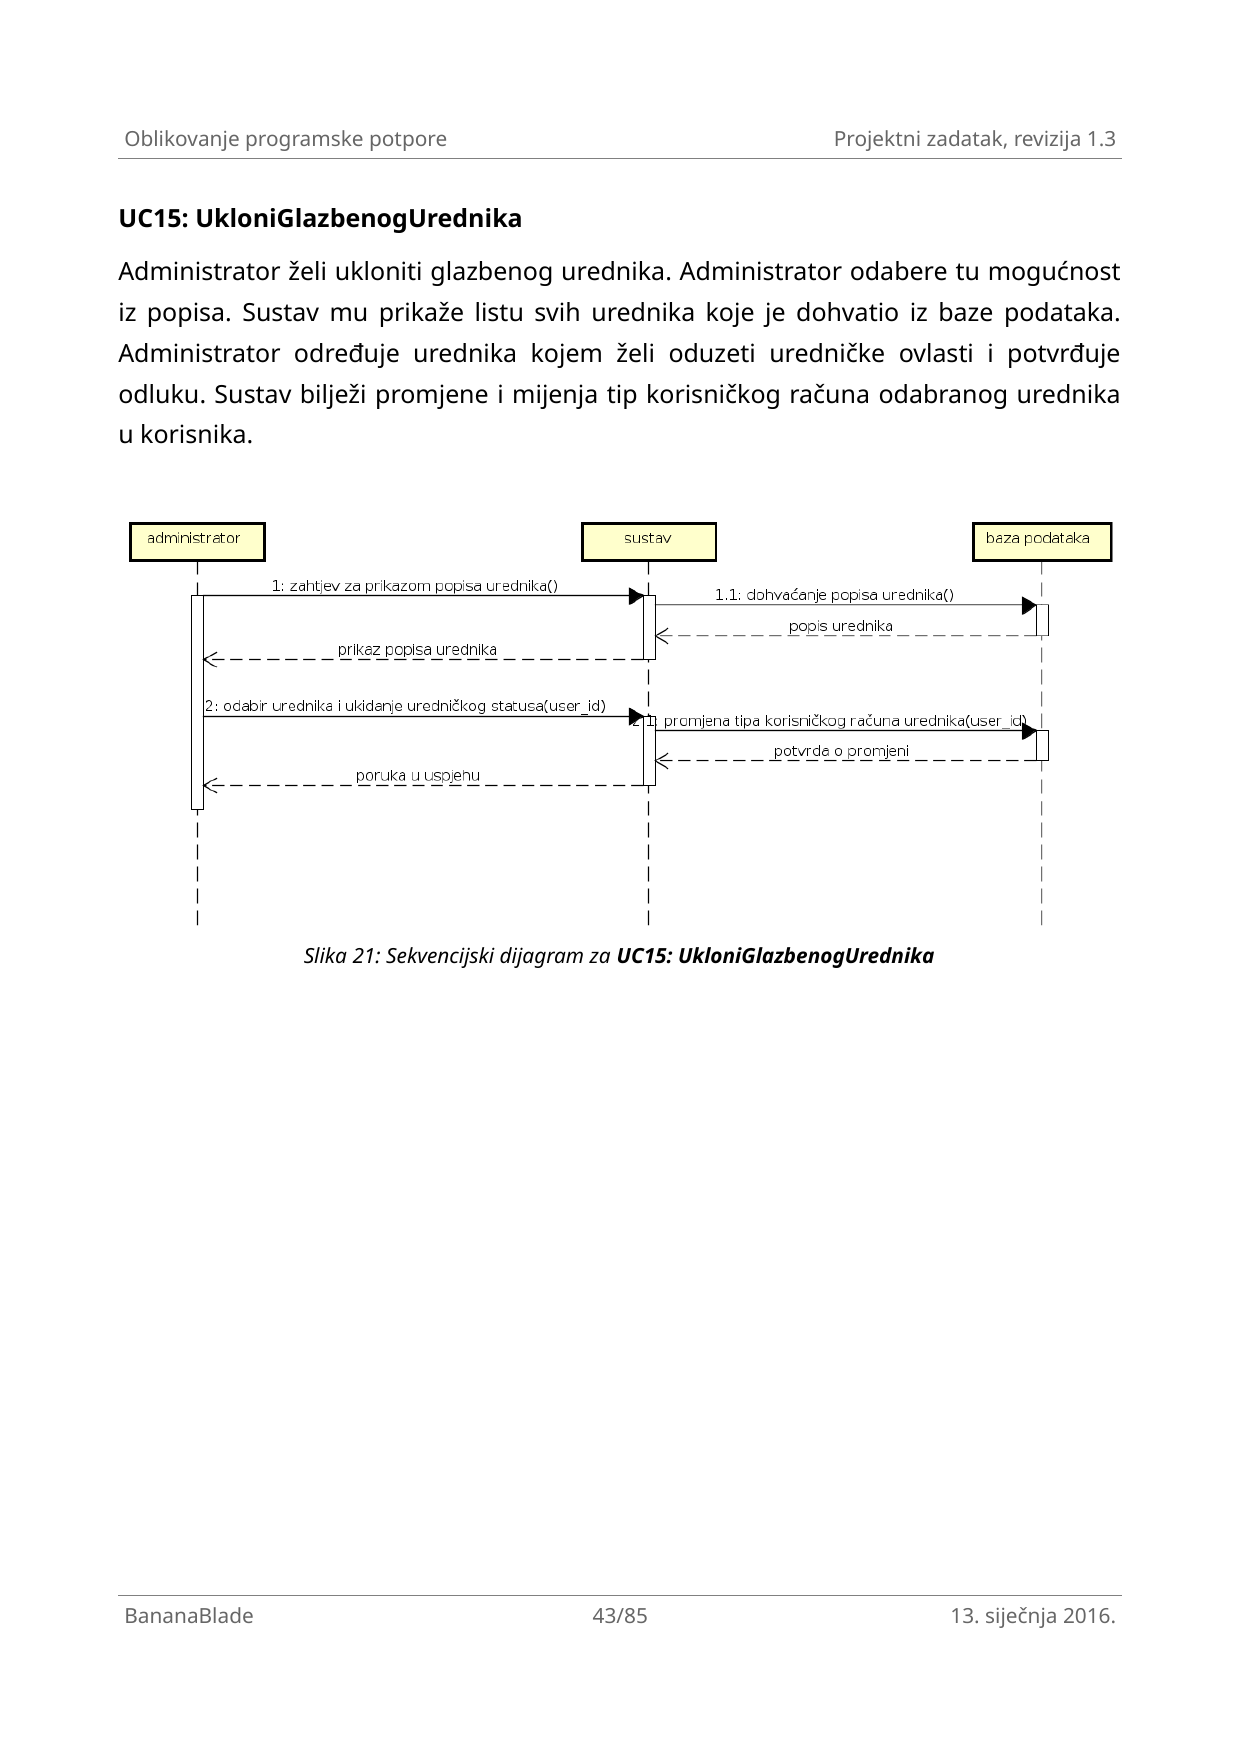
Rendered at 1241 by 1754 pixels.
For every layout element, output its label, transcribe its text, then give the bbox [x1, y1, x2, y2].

text Administrator želi ukloniti glazbenog urednika. Administrator odabere tu mogućnost iz popisa. Sustav mu prikaže listu svih urednika koje je dohvatio iz baze podataka. Administrator određuje urednika kojem želi oduzeti uredničke ovlasti i potvrđuje odluku. Sustav bilježi promjene i mijenja tip korisničkog računa odabranog urednika u korisnika. [118, 254, 1122, 451]
text Slika 21: Sekvencijski dijagram za UC15: UkloniGlazbenogUrednika [118, 936, 1122, 969]
picture [118, 511, 1123, 936]
subtitle UC15: UkloniGlazbenogUrednika [118, 201, 1122, 234]
